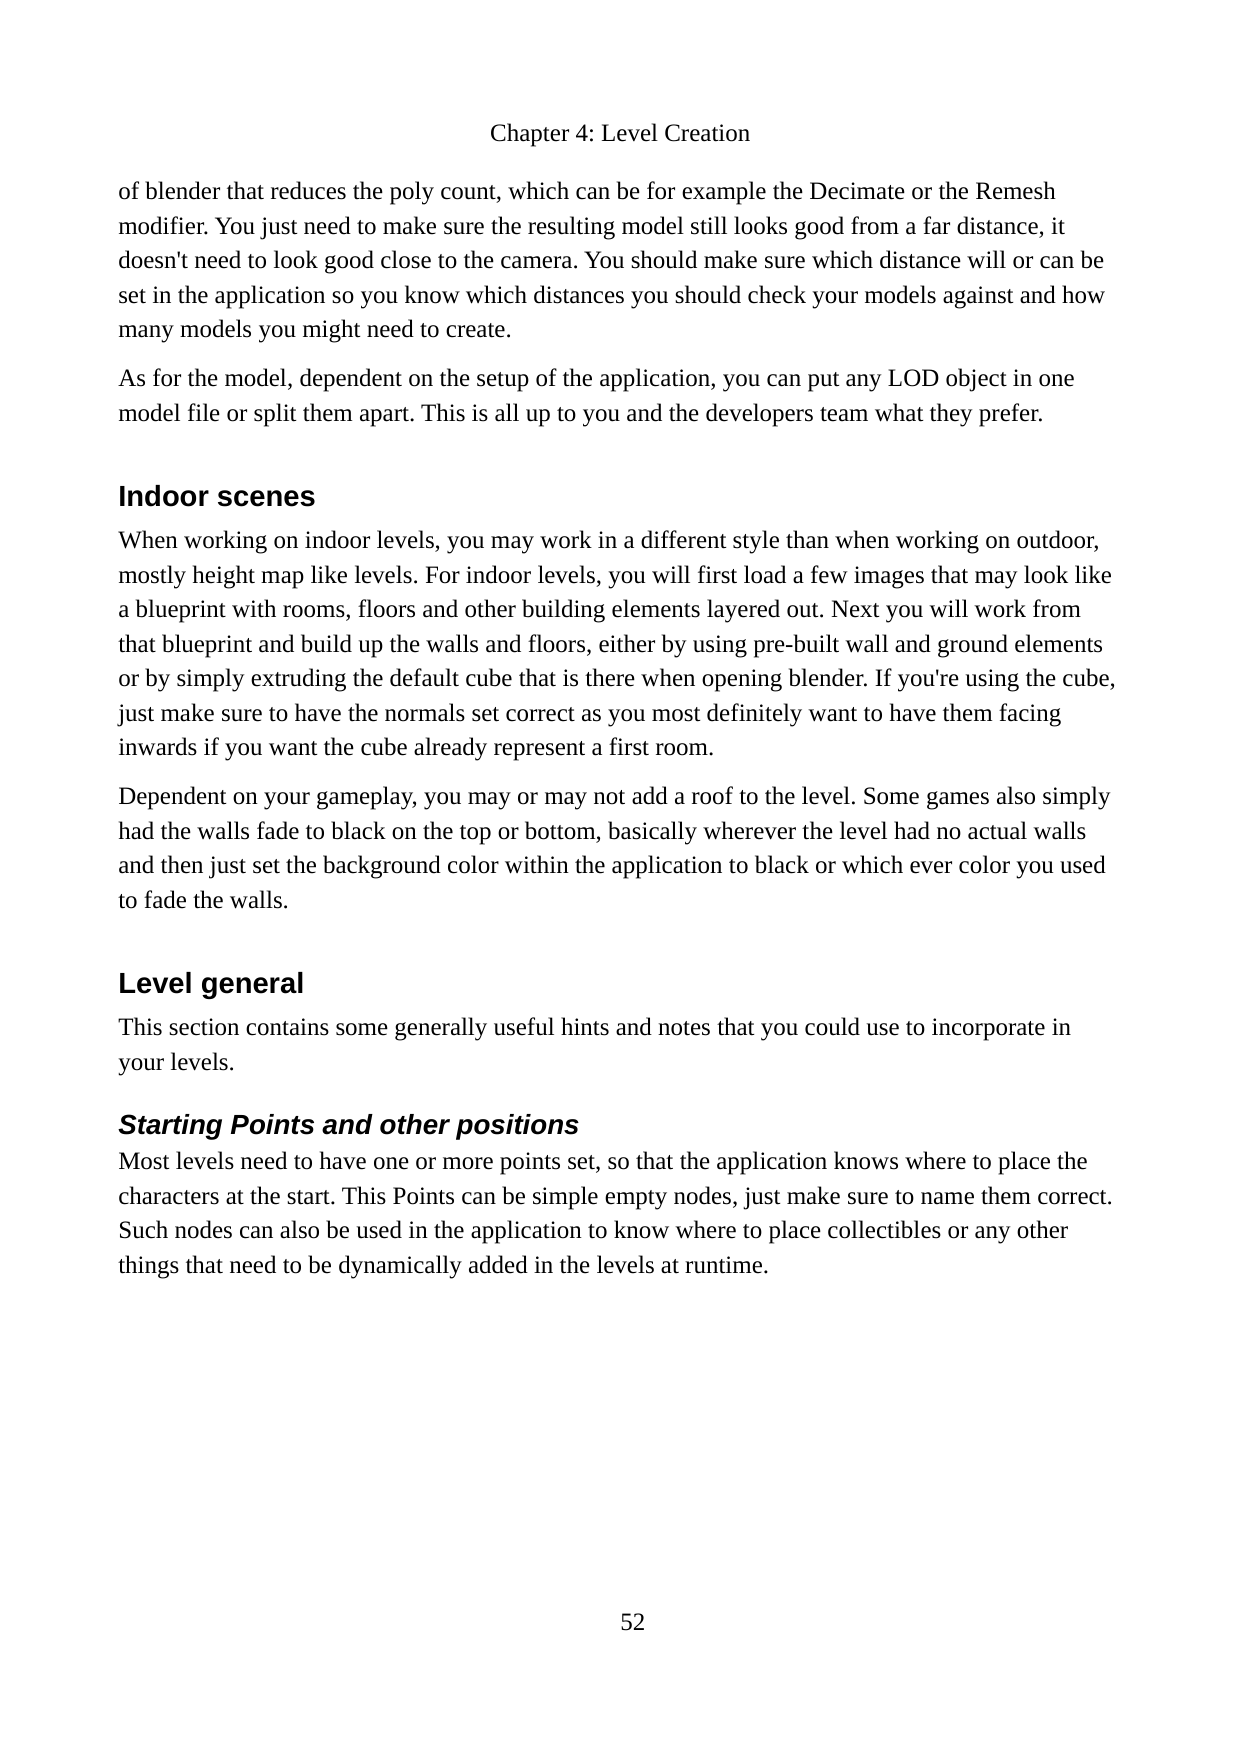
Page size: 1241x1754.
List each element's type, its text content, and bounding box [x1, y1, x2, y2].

text This section contains some generally useful hints and notes that you could use to incorporate in your levels. [118, 1012, 1122, 1075]
subtitle Indoor scenes [118, 479, 1122, 513]
text of blender that reduces the poly count, which can be for example the Decimate or the Remesh modifier. You just need to make sure the resulting model still looks good from a far distance, it doesn't need to look good close to the camera. You should make sure which distance will or can be set in the application so you know which distances you should check your models against and how many models you might need to create. [118, 176, 1122, 343]
subtitle Starting Points and other positions [118, 1108, 1122, 1140]
text Dependent on your gameplay, you may or may not add a roof to the level. Some games also simply had the walls fade to black on the top or bottom, basically wherever the level had no actual walls and then just set the background color within the application to black or which ever color you used to fade the walls. [118, 781, 1122, 913]
subtitle Level general [118, 966, 1122, 1000]
text As for the model, dependent on the setup of the application, you can put any LOD object in one model file or split them apart. This is all up to you and the developers team what they prefer. [118, 363, 1122, 427]
text Most levels need to have one or more points set, so that the application knows where to place the characters at the start. This Points can be simple empty nodes, just make sure to name them correct. Such nodes can also be used in the application to know where to place collectibles or any other things that need to be dynamically added in the levels at runtime. [118, 1146, 1122, 1279]
